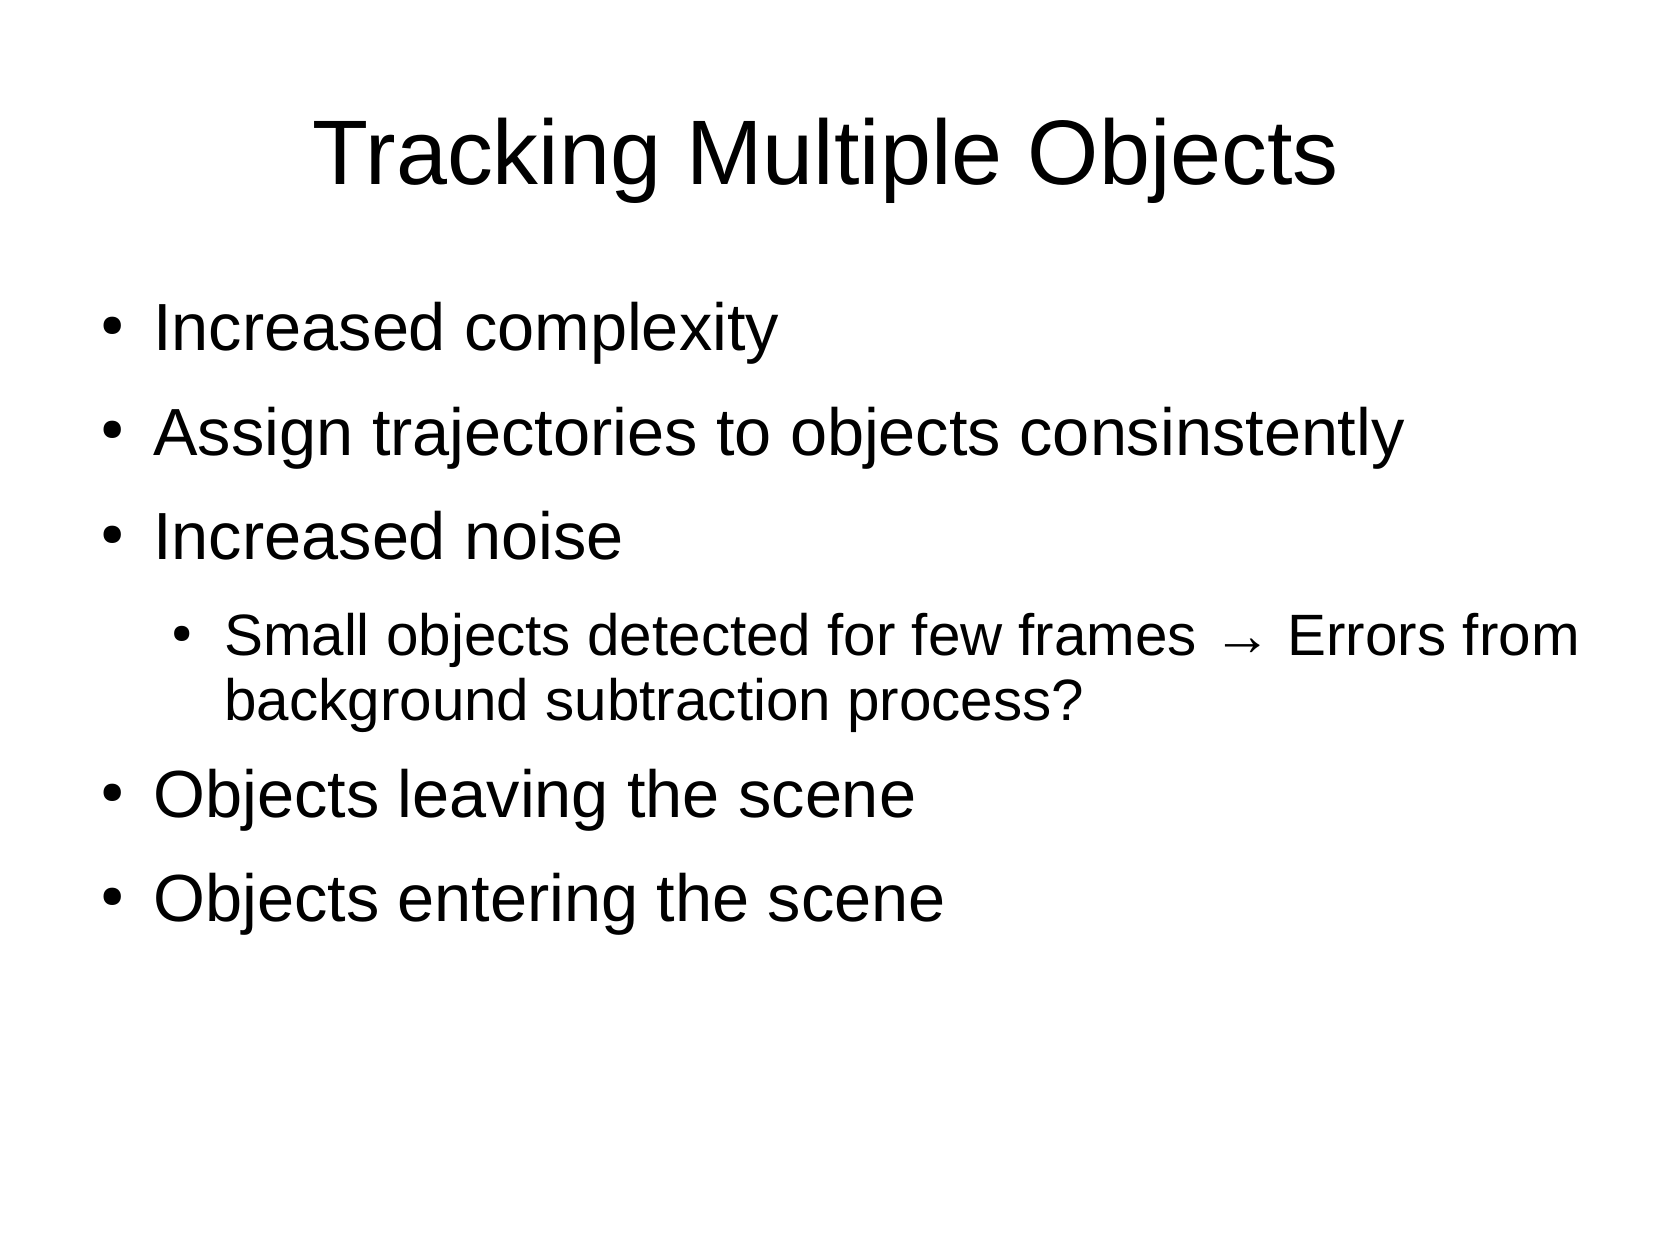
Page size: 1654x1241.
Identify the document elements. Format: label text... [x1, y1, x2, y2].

title Tracking Multiple Objects [82, 49, 1571, 257]
list Increased complexity Assign trajectories to objects consinstently Increased noise Small objects detected for few frames → Errors from background subtraction process? Objects leaving the scene Objects entering the scene [82, 290, 1619, 1040]
